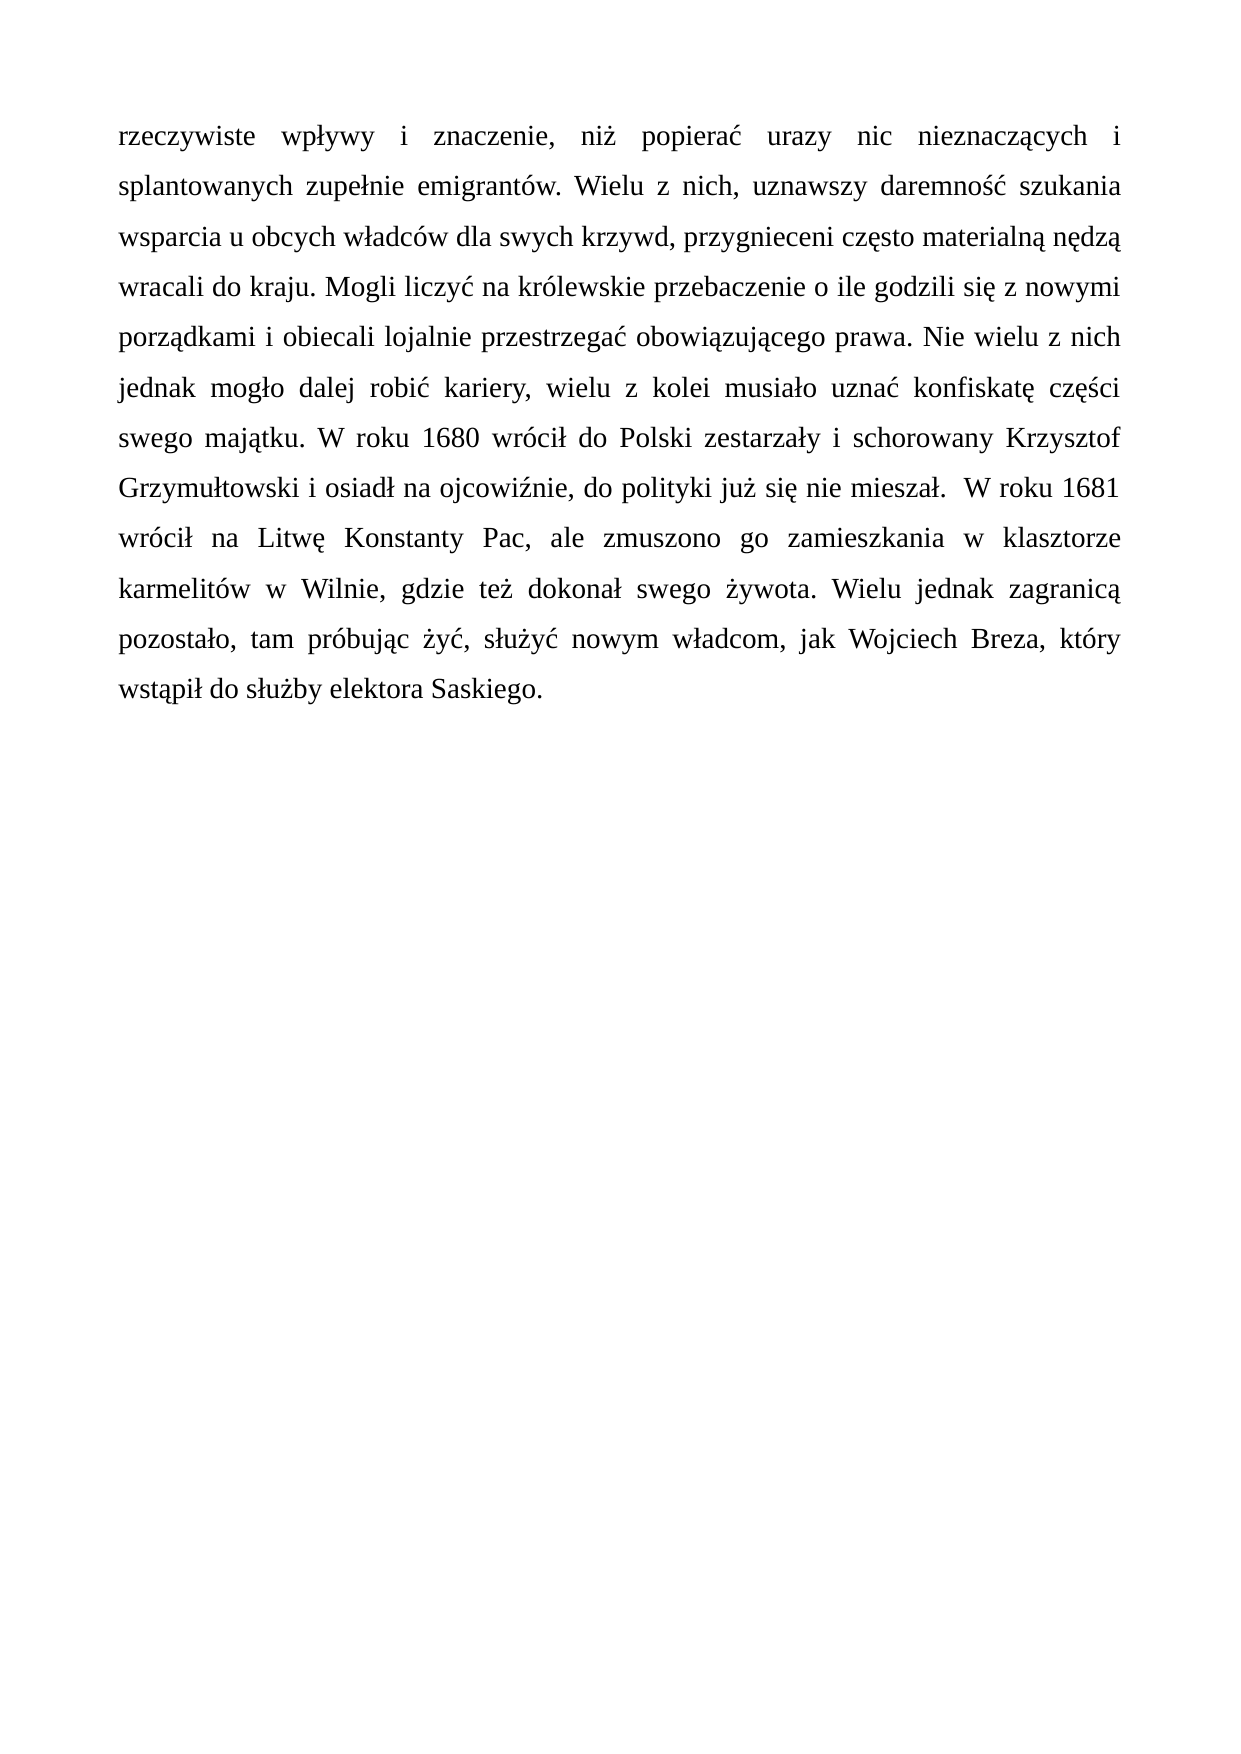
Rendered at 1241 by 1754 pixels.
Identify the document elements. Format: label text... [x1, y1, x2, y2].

text rzeczywiste wpływy i znaczenie, niż popierać urazy nic nieznaczących i splantowanych zupełnie emigrantów. Wielu z nich, uznawszy daremność szukania wsparcia u obcych władców dla swych krzywd, przygnieceni często materialną nędzą wracali do kraju. Mogli liczyć na królewskie przebaczenie o ile godzili się z nowymi porządkami i obiecali lojalnie przestrzegać obowiązującego prawa. Nie wielu z nich jednak mogło dalej robić kariery, wielu z kolei musiało uznać konfiskatę części swego majątku. W roku 1680 wrócił do Polski zestarzały i schorowany Krzysztof Grzymułtowski i osiadł na ojcowiźnie, do polityki już się nie mieszał. W roku 1681 wrócił na Litwę Konstanty Pac, ale zmuszono go zamieszkania w klasztorze karmelitów w Wilnie, gdzie też dokonał swego żywota. Wielu jednak zagranicą pozostało, tam próbując żyć, służyć nowym władcom, jak Wojciech Breza, który wstąpił do służby elektora Saskiego. [118, 118, 1122, 705]
